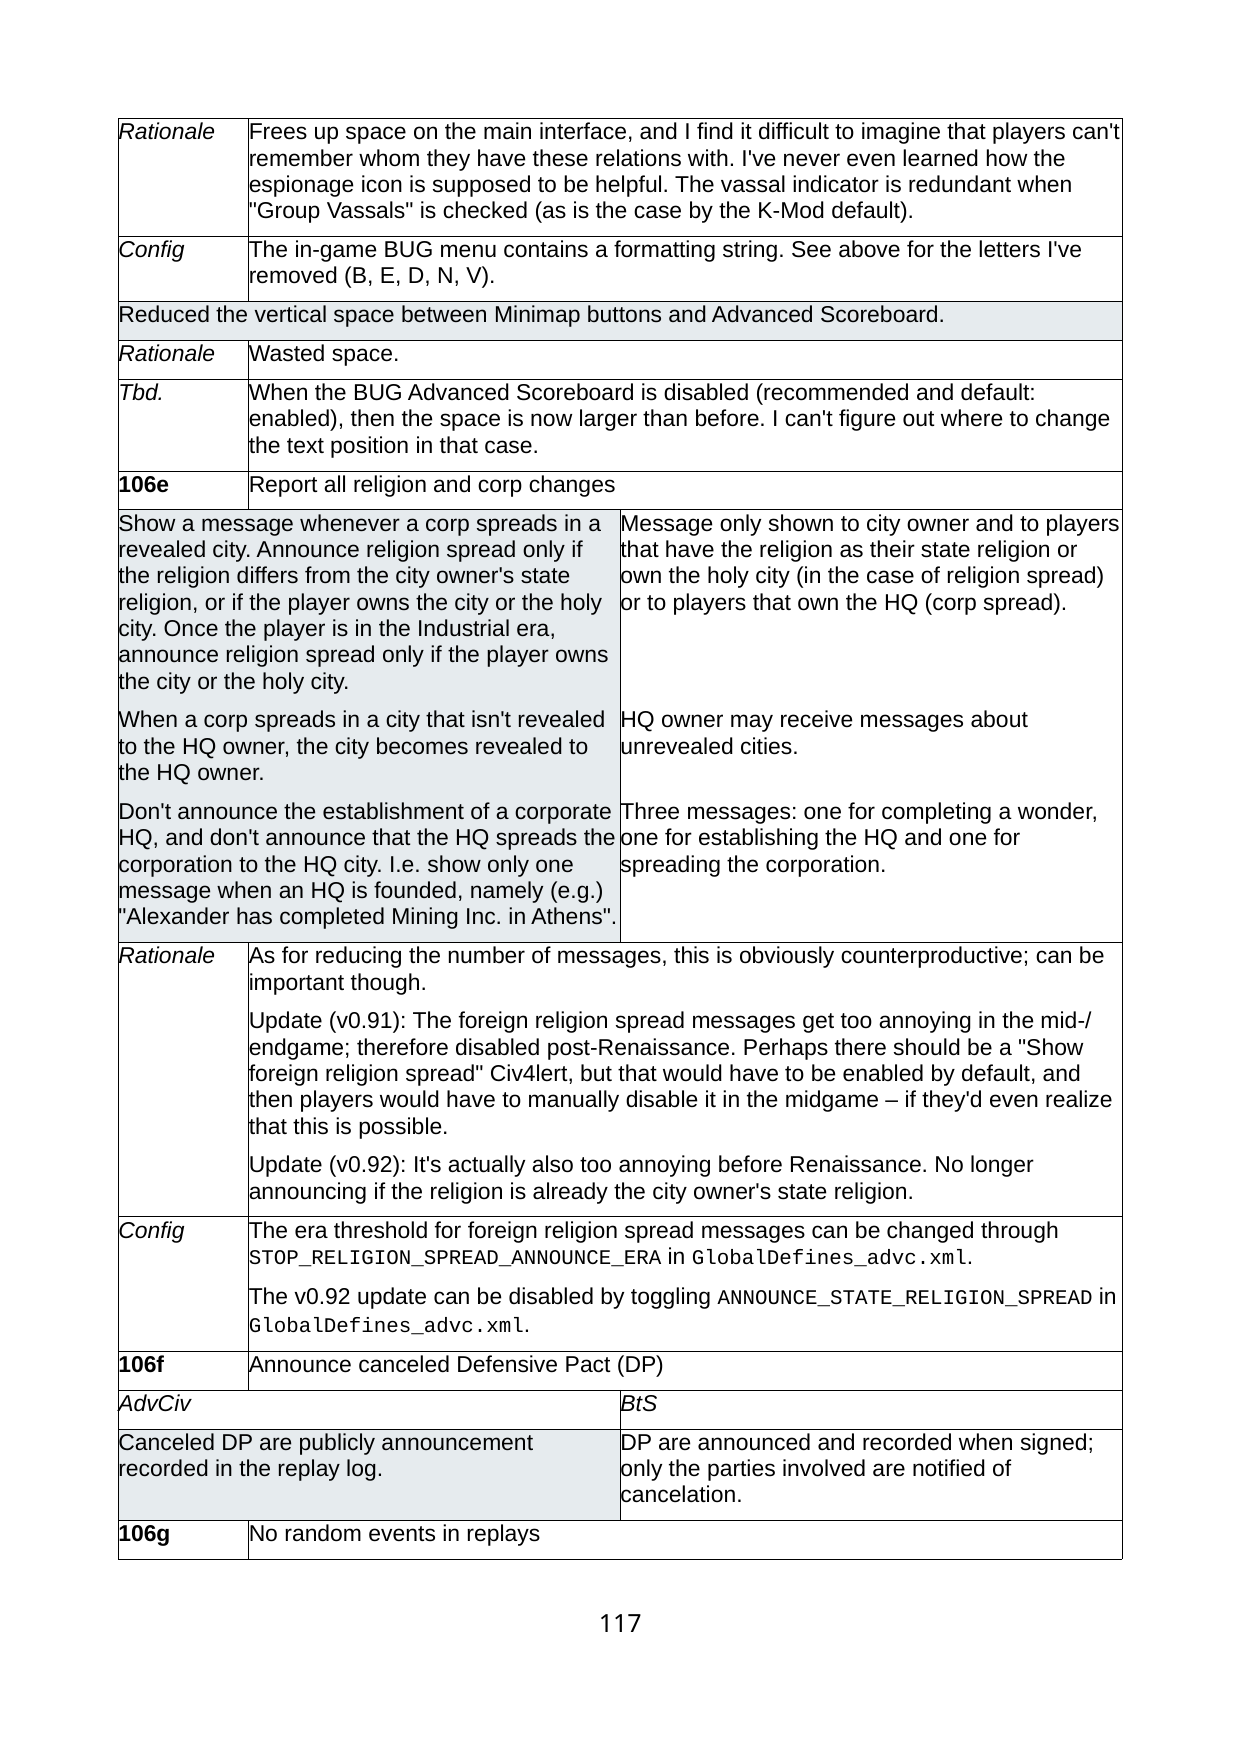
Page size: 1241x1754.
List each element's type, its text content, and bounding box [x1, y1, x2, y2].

table_cell Config [119, 1217, 248, 1351]
table_cell The in-game BUG menu contains a formatting string. See above for the letters I've removed (B, E, D, N, V). [249, 237, 1122, 301]
table_cell Rationale [119, 119, 248, 236]
table_cell Wasted space. [249, 341, 1122, 379]
table_cell Show a message whenever a corp spreads in a revealed city. Announce religion spread only if the religion differs from the city owner's state religion, or if the player owns the city or the holy city. Once the player is in the Industrial era, announce religion spread only if the player owns the city or the holy city. When a corp spreads in a city that isn't revealed to the HQ owner, the city becomes revealed to the HQ owner. Don't announce the establishment of a corporate HQ, and don't announce that the HQ spreads the corporation to the HQ city. I.e. show only one message when an HQ is founded, namely (e.g.) "Alexander has completed Mining Inc. in Athens". [119, 510, 620, 942]
table_cell Message only shown to city owner and to players that have the religion as their state religion or own the holy city (in the case of religion spread) or to players that own the HQ (corp spread). HQ owner may receive messages about unrevealed cities. Three messages: one for completing a wonder, one for establishing the HQ and one for spreading the corporation. [621, 510, 1122, 942]
table_cell 106e [119, 472, 248, 509]
table_cell No random events in replays [249, 1521, 1122, 1559]
table_cell Rationale [119, 943, 248, 1216]
table_cell Frees up space on the main interface, and I find it difficult to imagine that players can't remember whom they have these relations with. I've never even learned how the espionage icon is supposed to be helpful. The vassal indicator is redundant when "Group Vassals" is checked (as is the case by the K-Mod default). [249, 119, 1122, 236]
table_cell When the BUG Advanced Scoreboard is disabled (recommended and default: enabled), then the space is now larger than before. I can't figure out where to change the text position in that case. [249, 380, 1122, 471]
table_cell BtS [621, 1391, 1122, 1428]
table_cell DP are announced and recorded when signed; only the parties involved are notified of cancelation. [621, 1430, 1122, 1520]
table_cell Report all religion and corp changes [249, 472, 1122, 509]
table_cell Canceled DP are publicly announcement recorded in the replay log. [119, 1430, 620, 1520]
table_cell Reduced the vertical space between Minimap buttons and Advanced Scoreboard. [119, 302, 1122, 340]
table_cell Tbd. [119, 380, 248, 471]
table_cell 106g [119, 1521, 248, 1559]
table_cell As for reducing the number of messages, this is obviously counterproductive; can be important though. Update (v0.91): The foreign religion spread messages get too annoying in the mid-/ endgame; therefore disabled post-Renaissance. Perhaps there should be a "Show foreign religion spread" Civ4lert, but that would have to be enabled by default, and then players would have to manually disable it in the midgame – if they'd even realize that this is possible. Update (v0.92): It's actually also too annoying before Renaissance. No longer announcing if the religion is already the city owner's state religion. [249, 943, 1122, 1216]
table_cell 106f [119, 1352, 248, 1390]
table_cell Rationale [119, 341, 248, 379]
table_cell AdvCiv [119, 1391, 620, 1428]
table_cell The era threshold for foreign religion spread messages can be changed through STOP_RELIGION_SPREAD_ANNOUNCE_ERA in GlobalDefines_advc.xml. The v0.92 update can be disabled by toggling ANNOUNCE_STATE_RELIGION_SPREAD in GlobalDefines_advc.xml. [249, 1217, 1122, 1351]
table_cell Config [119, 237, 248, 301]
table_cell Announce canceled Defensive Pact (DP) [249, 1352, 1122, 1390]
